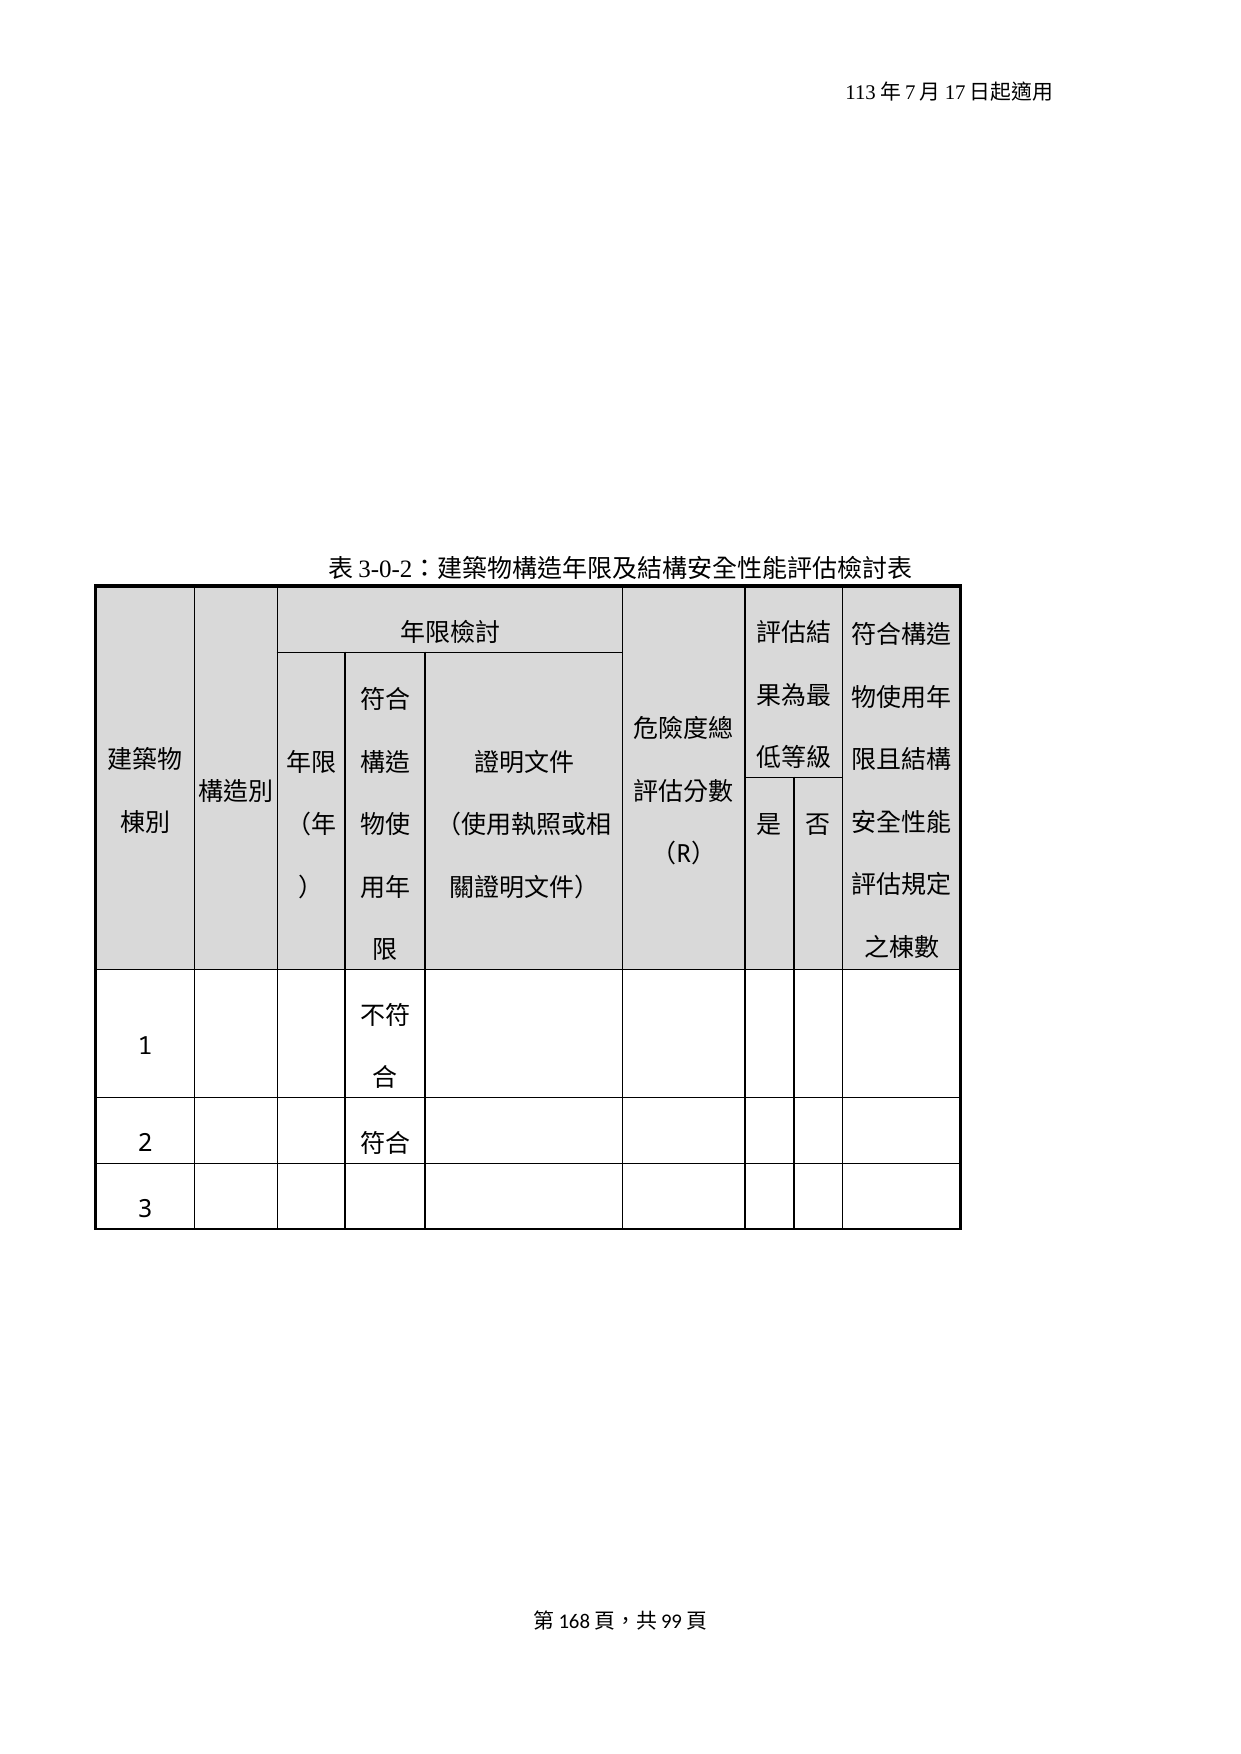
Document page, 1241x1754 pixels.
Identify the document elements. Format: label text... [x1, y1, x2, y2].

table_cell 1 [97, 970, 194, 1097]
table_cell [426, 970, 622, 1097]
table_header 構造別 [195, 588, 277, 969]
table_cell [795, 1164, 842, 1228]
table_cell 2 [97, 1098, 194, 1162]
table_cell [746, 1098, 793, 1162]
table_cell [623, 1098, 744, 1162]
table_cell 符合構造物使用年限 [346, 653, 424, 969]
table_cell 證明文件 （使用執照或相關證明文件） [426, 653, 622, 969]
table_cell [795, 1098, 842, 1162]
table_cell [195, 1164, 277, 1228]
table_cell [795, 970, 842, 1097]
table_cell [426, 1098, 622, 1162]
table_cell [278, 1098, 344, 1162]
table_cell [623, 1164, 744, 1228]
table_cell [746, 1164, 793, 1228]
table_cell [195, 1098, 277, 1162]
table_cell [843, 1164, 959, 1228]
table_cell [195, 970, 277, 1097]
table_cell 符合 [346, 1098, 424, 1162]
table_header 評估結果為最低等級 [746, 588, 842, 777]
table_header 危險度總評估分數（R） [623, 588, 744, 969]
table_cell [278, 970, 344, 1097]
table_cell [426, 1164, 622, 1228]
table_cell 否 [795, 778, 842, 969]
table_cell [623, 970, 744, 1097]
table_header 年限檢討 [278, 588, 622, 652]
table_cell 是 [746, 778, 793, 969]
table_header 建築物 棟別 [97, 588, 194, 969]
table_header 符合構造物使用年限且結構安全性能評估規定之棟數 [843, 588, 959, 969]
table_cell [843, 970, 959, 1097]
table_cell [843, 1098, 959, 1162]
text 表3-0-2：建築物構造年限及結構安全性能評估檢討表 [187, 548, 1053, 584]
table_cell 年限 （年） [278, 653, 344, 969]
table_cell [746, 970, 793, 1097]
table_cell [278, 1164, 344, 1228]
table_cell 不符合 [346, 970, 424, 1097]
table_cell 3 [97, 1164, 194, 1228]
table_cell [346, 1164, 424, 1228]
